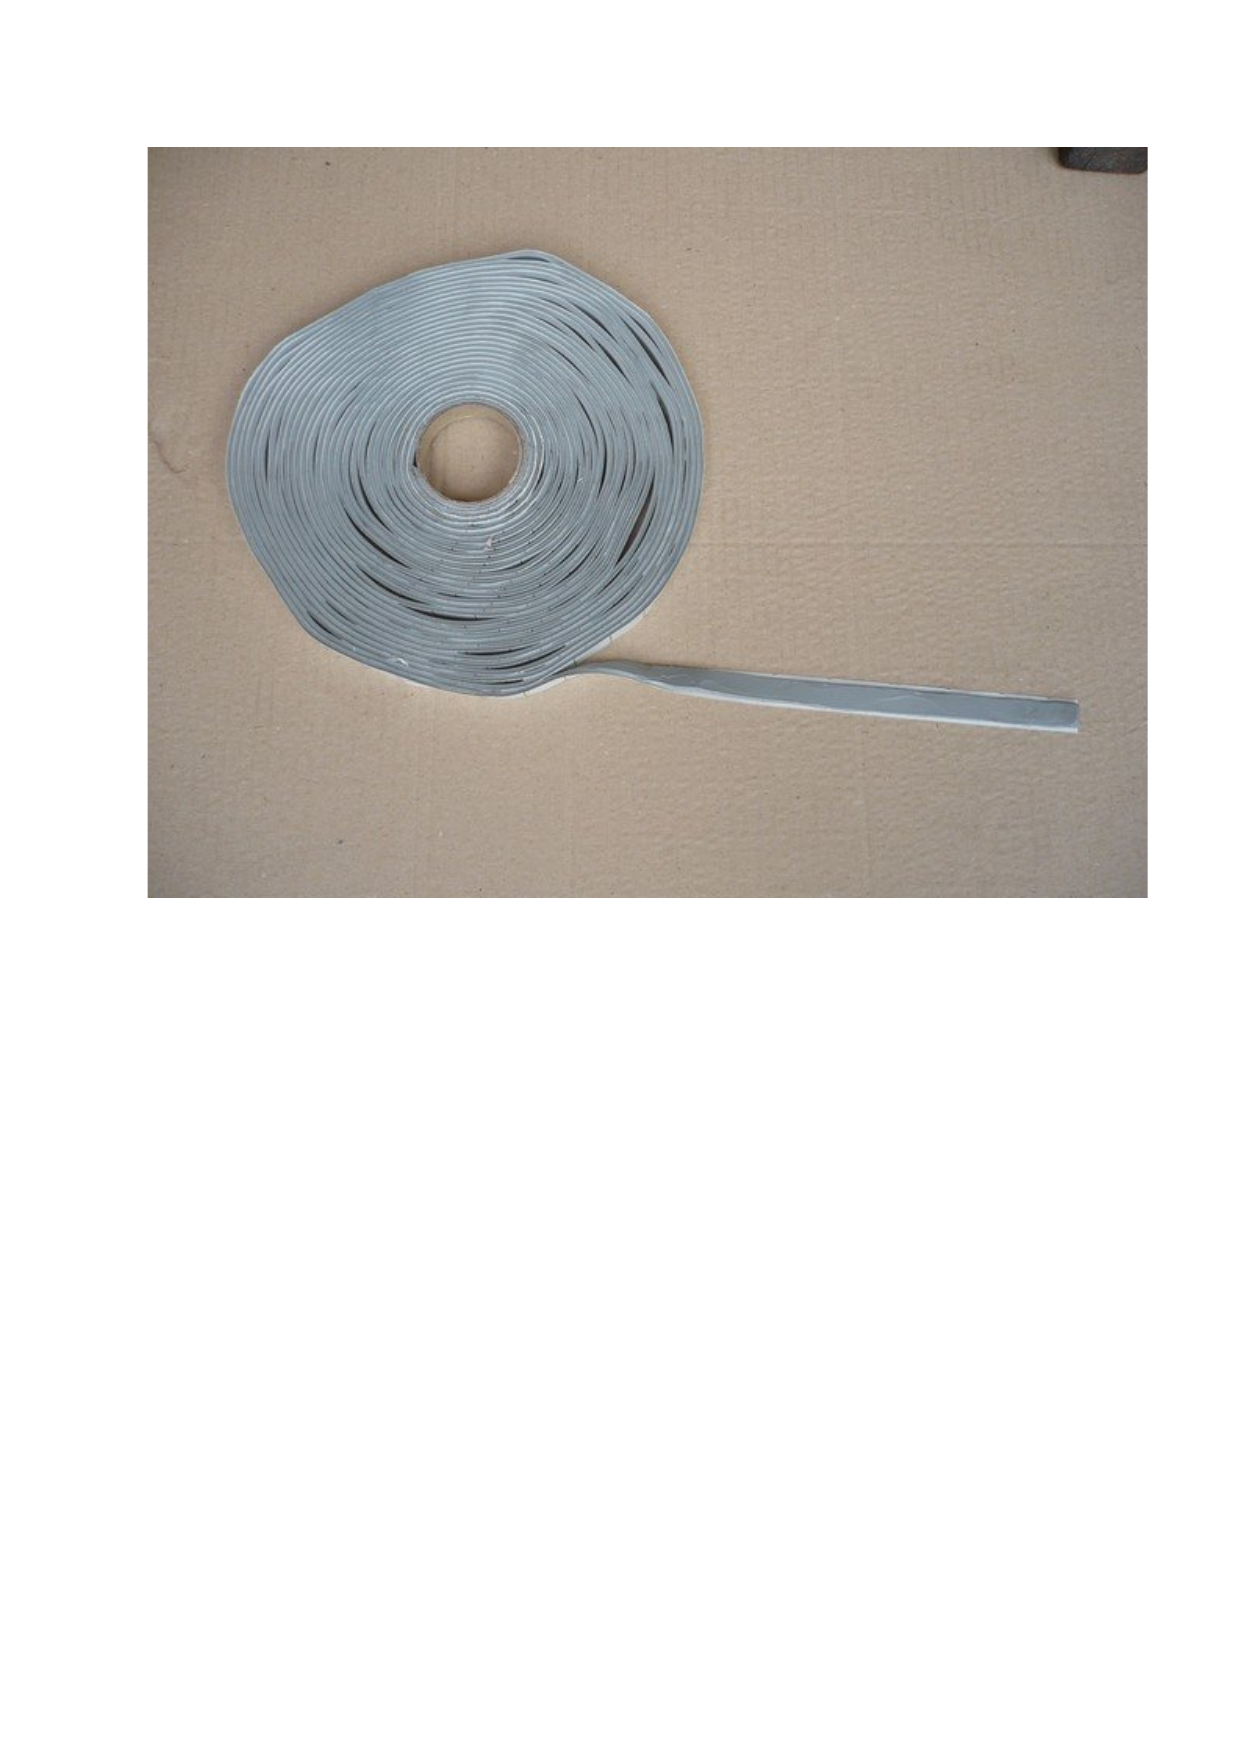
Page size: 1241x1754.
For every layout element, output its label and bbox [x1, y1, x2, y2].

picture [147, 147, 1148, 898]
